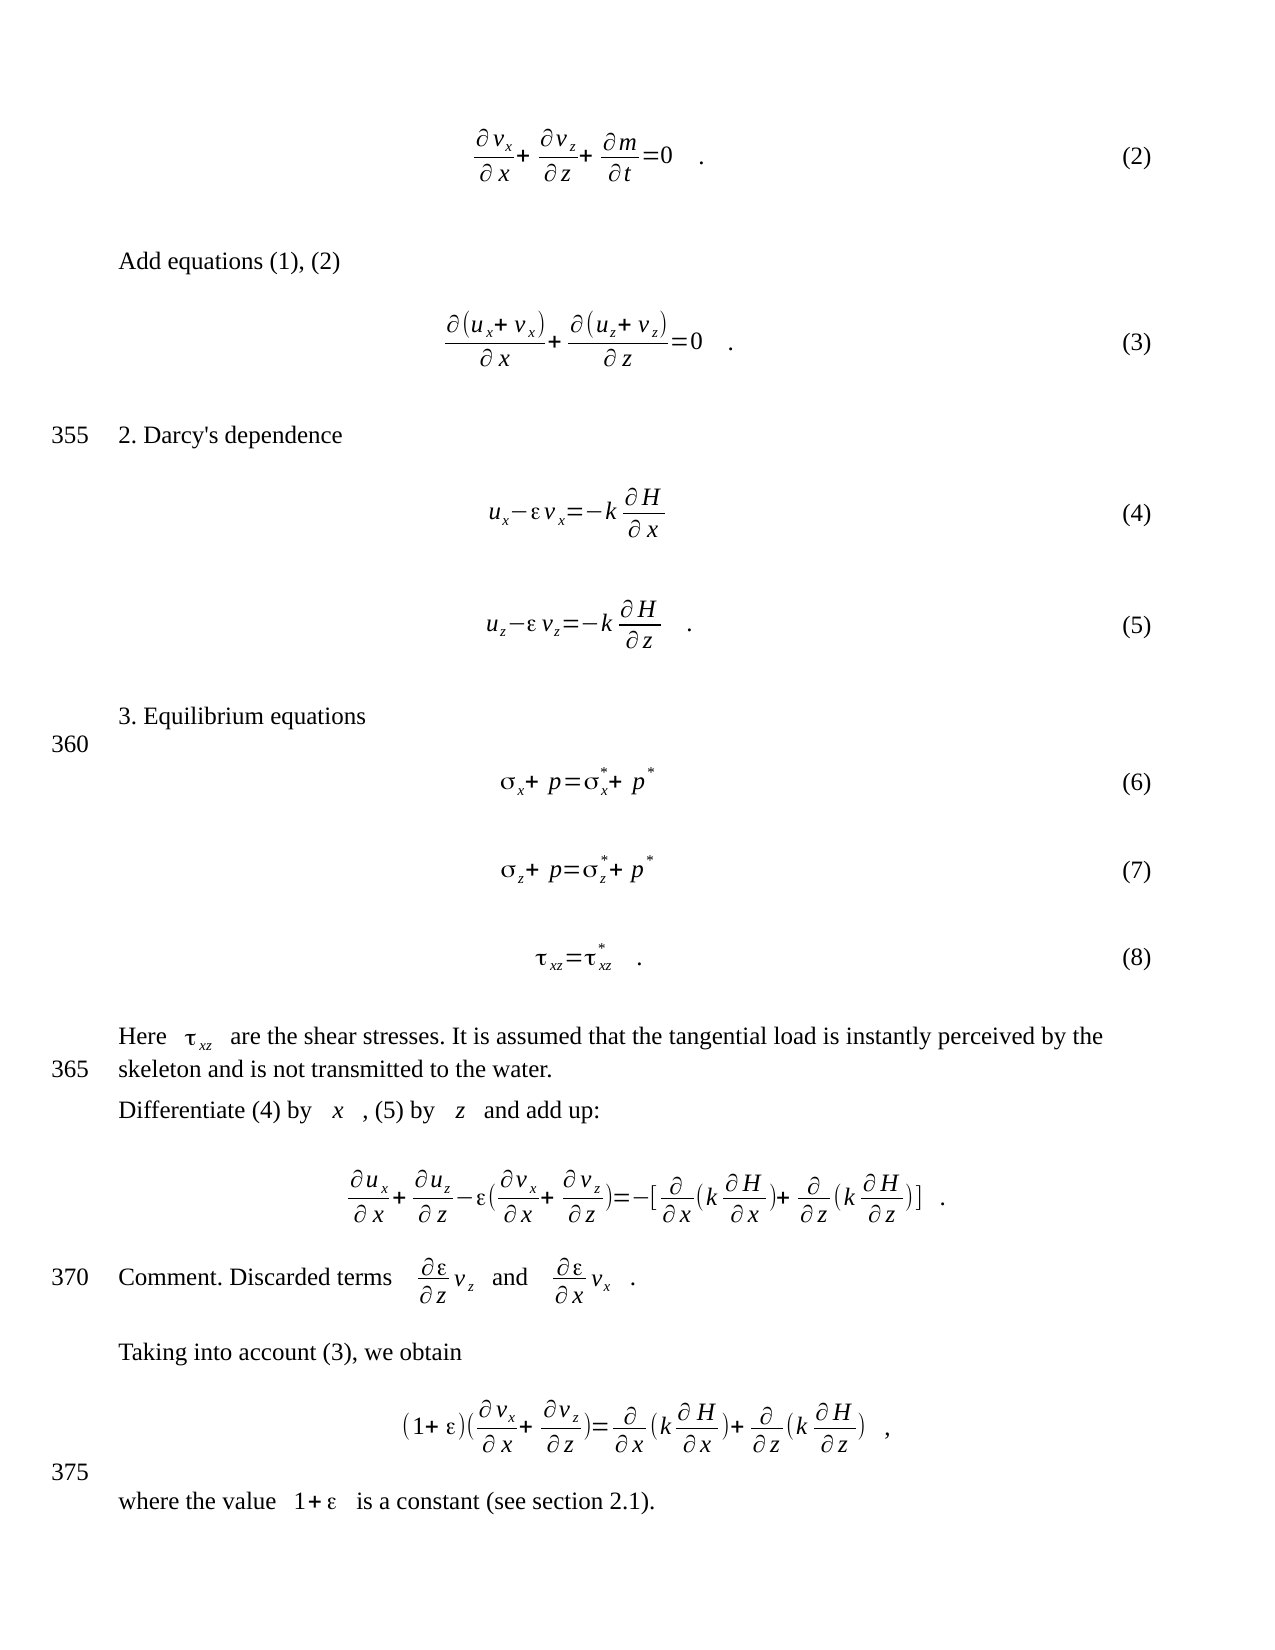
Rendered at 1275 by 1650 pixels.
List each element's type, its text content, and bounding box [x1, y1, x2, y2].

text Add equations (1), (2) [118, 246, 1157, 275]
table_header (5) [1041, 589, 1157, 672]
text where the valueis a constant (see section 2.1). [118, 1486, 1157, 1515]
table_header [118, 758, 1041, 817]
table_header . [118, 304, 1041, 391]
text Differentiate (4) by, (5) byand add up: [118, 1095, 1157, 1124]
table_header [118, 846, 1041, 905]
text Comment. Discarded terms and . [118, 1257, 1157, 1308]
table_header (2) [1041, 118, 1157, 205]
table_header . [118, 934, 1041, 993]
text . [118, 1165, 1157, 1228]
table_header (3) [1041, 304, 1157, 391]
text Taking into account (3), we obtain [118, 1337, 1157, 1366]
text 3. Equilibrium equations [118, 701, 1157, 729]
table_header . [118, 589, 1041, 672]
table_header (4) [1041, 477, 1157, 560]
text , [118, 1394, 1157, 1457]
text Hereare the shear stresses. It is assumed that the tangential load is instantly perceived by the skeleton and is not transmitted to the water. [118, 1021, 1157, 1082]
table_header (6) [1041, 758, 1157, 817]
table_header [118, 477, 1041, 560]
table_header . [118, 118, 1041, 205]
table_header (7) [1041, 846, 1157, 905]
table_header (8) [1041, 934, 1157, 993]
text 2. Darcy's dependence [118, 420, 1157, 448]
